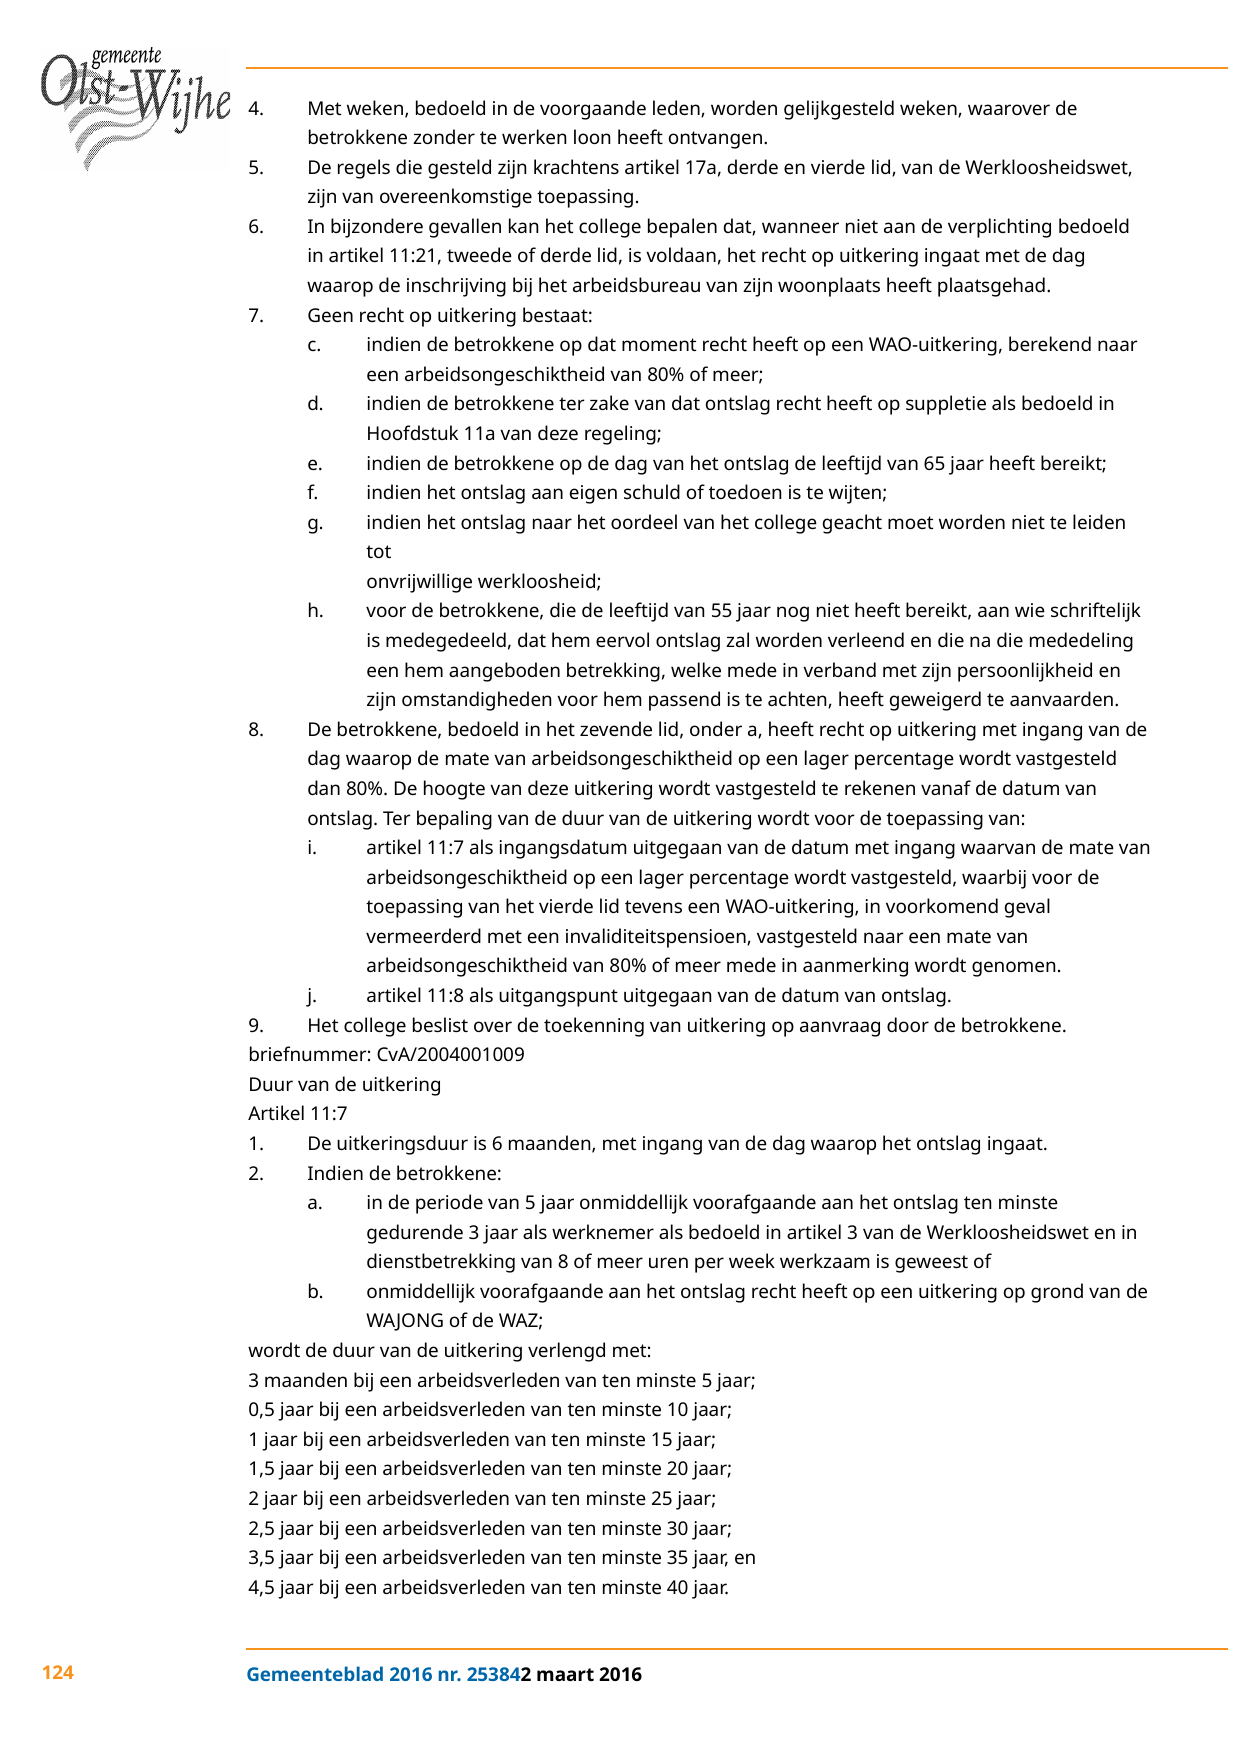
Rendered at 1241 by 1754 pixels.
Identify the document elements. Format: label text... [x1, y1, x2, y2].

list Geen recht op uitkering bestaat: [248, 302, 1152, 328]
list indien het ontslag naar het oordeel van het college geacht moet worden niet te leiden tot [307, 509, 1152, 564]
list voor de betrokkene, die de leeftijd van 55 jaar nog niet heeft bereikt, aan wie schriftelijk is medegedeeld, dat hem eervol ontslag zal worden verleend en die na die mededeling een hem aangeboden betrekking, welke mede in verband met zijn persoonlijkheid en zijn omstandigheden voor hem passend is te achten, heeft geweigerd te aanvaarden. [307, 598, 1152, 712]
list De uitkeringsduur is 6 maanden, met ingang van de dag waarop het ontslag ingaat. [248, 1130, 1152, 1156]
text briefnummer: CvA/2004001009 [248, 1041, 1152, 1067]
text 1,5 jaar bij een arbeidsverleden van ten minste 20 jaar; [248, 1456, 1152, 1481]
list in de periode van 5 jaar onmiddellijk voorafgaande aan het ontslag ten minste gedurende 3 jaar als werknemer als bedoeld in artikel 3 van de Werkloosheidswet en in dienstbetrekking van 8 of meer uren per week werkzaam is geweest of [307, 1189, 1152, 1274]
list Indien de betrokkene: [248, 1160, 1152, 1186]
list Met weken, bedoeld in de voorgaande leden, worden gelijkgesteld weken, waarover de betrokkene zonder te werken loon heeft ontvangen. [248, 95, 1152, 150]
text Duur van de uitkering [248, 1071, 1152, 1097]
list onvrijwillige werkloosheid; [307, 568, 1152, 594]
text 0,5 jaar bij een arbeidsverleden van ten minste 10 jaar; [248, 1396, 1152, 1422]
text 2 jaar bij een arbeidsverleden van ten minste 25 jaar; [248, 1485, 1152, 1511]
list indien de betrokkene op de dag van het ontslag de leeftijd van 65 jaar heeft bereikt; [307, 450, 1152, 476]
list De regels die gesteld zijn krachtens artikel 17a, derde en vierde lid, van de Werkloosheidswet, zijn van overeenkomstige toepassing. [248, 154, 1152, 209]
list In bijzondere gevallen kan het college bepalen dat, wanneer niet aan de verplichting bedoeld in artikel 11:21, tweede of derde lid, is voldaan, het recht op uitkering ingaat met de dag waarop de inschrijving bij het arbeidsbureau van zijn woonplaats heeft plaatsgehad. [248, 213, 1152, 298]
text 2,5 jaar bij een arbeidsverleden van ten minste 30 jaar; [248, 1515, 1152, 1541]
text 1 jaar bij een arbeidsverleden van ten minste 15 jaar; [248, 1426, 1152, 1452]
list indien de betrokkene op dat moment recht heeft op een WAO-uitkering, berekend naar een arbeidsongeschiktheid van 80% of meer; [307, 331, 1152, 387]
text 4,5 jaar bij een arbeidsverleden van ten minste 40 jaar. [248, 1574, 1152, 1600]
list Het college beslist over de toekenning van uitkering op aanvraag door de betrokkene. [248, 1012, 1152, 1038]
list indien de betrokkene ter zake van dat ontslag recht heeft op suppletie als bedoeld in Hoofdstuk 11a van deze regeling; [307, 391, 1152, 446]
text 3,5 jaar bij een arbeidsverleden van ten minste 35 jaar, en [248, 1544, 1152, 1570]
text 3 maanden bij een arbeidsverleden van ten minste 5 jaar; [248, 1367, 1152, 1393]
list artikel 11:8 als uitgangspunt uitgegaan van de datum van ontslag. [307, 982, 1152, 1008]
list indien het ontslag aan eigen schuld of toedoen is te wijten; [307, 479, 1152, 505]
text wordt de duur van de uitkering verlengd met: [248, 1337, 1152, 1363]
list De betrokkene, bedoeld in het zevende lid, onder a, heeft recht op uitkering met ingang van de dag waarop de mate van arbeidsongeschiktheid op een lager percentage wordt vastgesteld dan 80%. De hoogte van deze uitkering wordt vastgesteld te rekenen vanaf de datum van ontslag. Ter bepaling van de duur van de uitkering wordt voor de toepassing van: [248, 716, 1152, 831]
list onmiddellijk voorafgaande aan het ontslag recht heeft op een uitkering op grond van de WAJONG of de WAZ; [307, 1278, 1152, 1333]
picture [41, 47, 231, 172]
text Artikel 11:7 [248, 1101, 1152, 1126]
list artikel 11:7 als ingangsdatum uitgegaan van de datum met ingang waarvan de mate van arbeidsongeschiktheid op een lager percentage wordt vastgesteld, waarbij voor de toepassing van het vierde lid tevens een WAO-uitkering, in voorkomend geval vermeerderd met een invaliditeitspensioen, vastgesteld naar een mate van arbeidsongeschiktheid van 80% of meer mede in aanmerking wordt genomen. [307, 834, 1152, 978]
